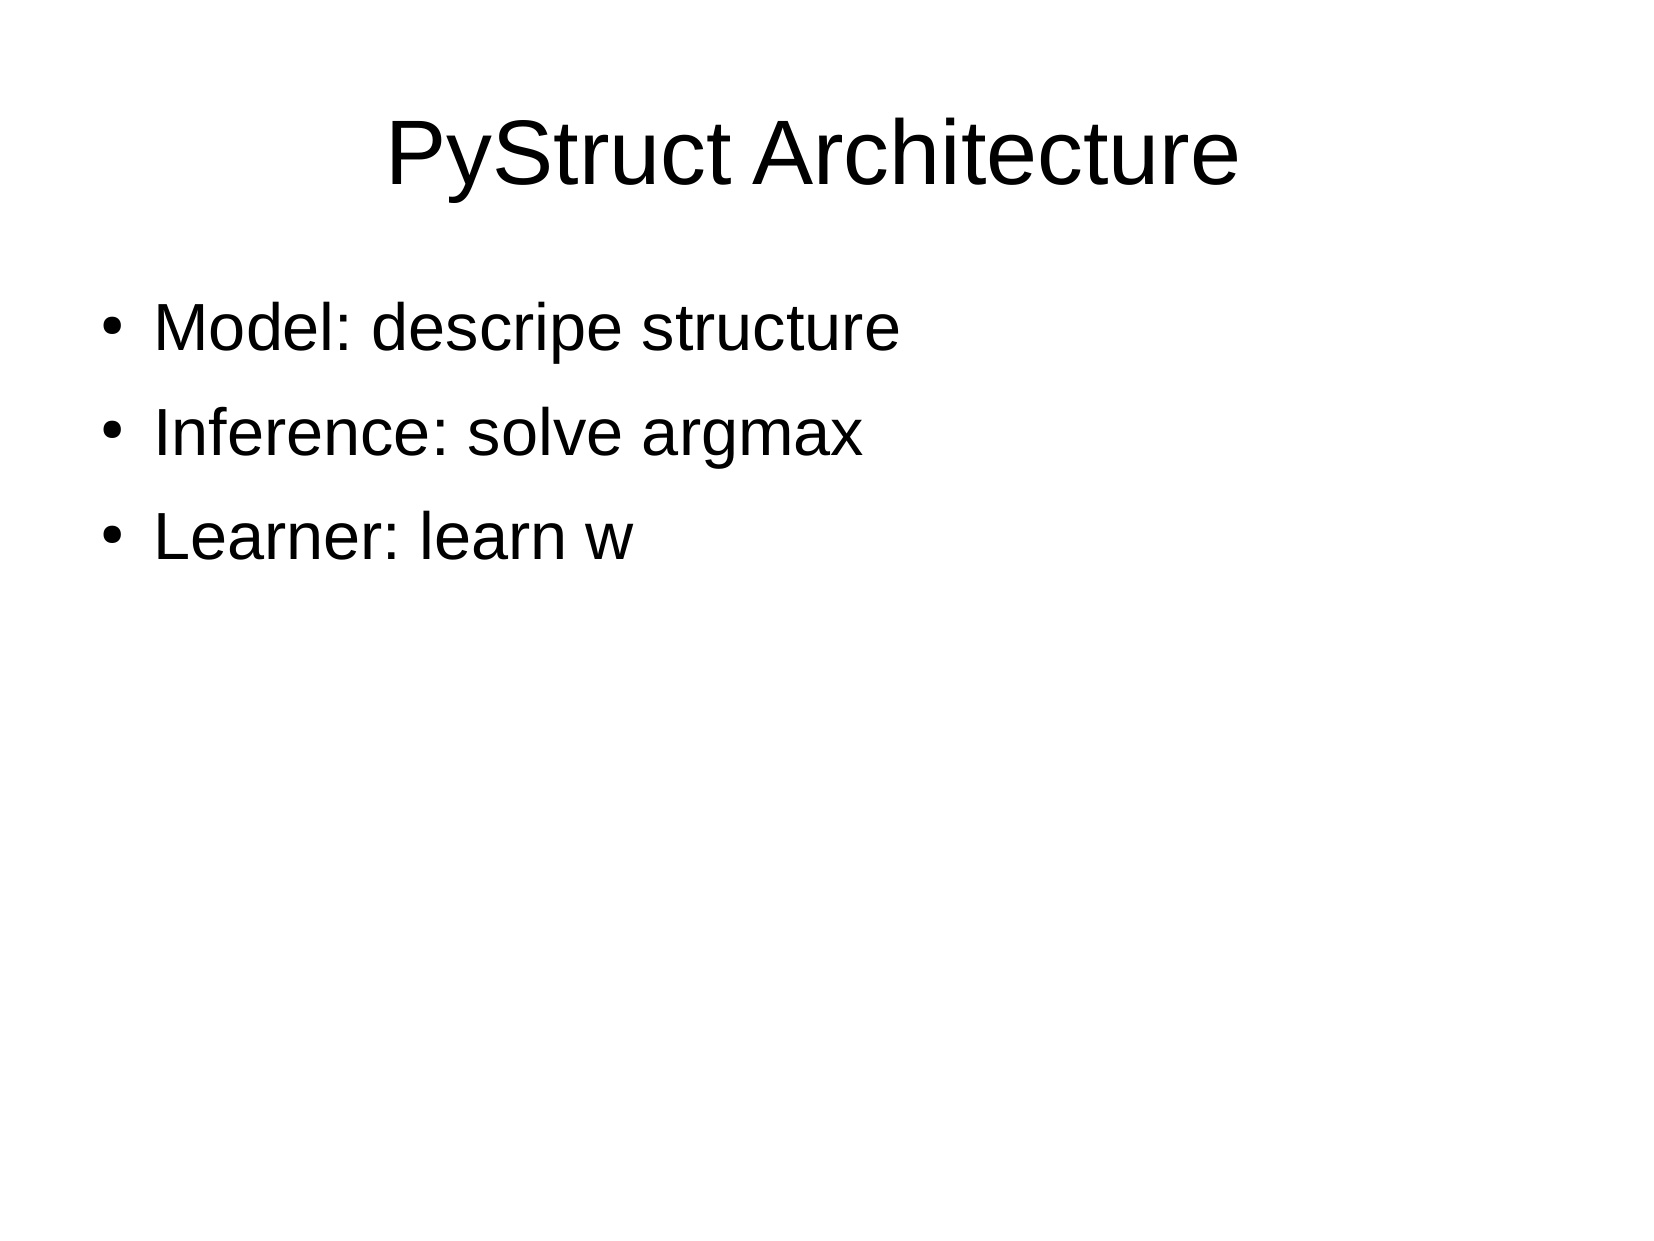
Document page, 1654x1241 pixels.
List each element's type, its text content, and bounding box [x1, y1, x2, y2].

list Model: descripe structure Inference: solve argmax Learner: learn w [82, 290, 1571, 1010]
title PyStruct Architecture [82, 49, 1571, 257]
